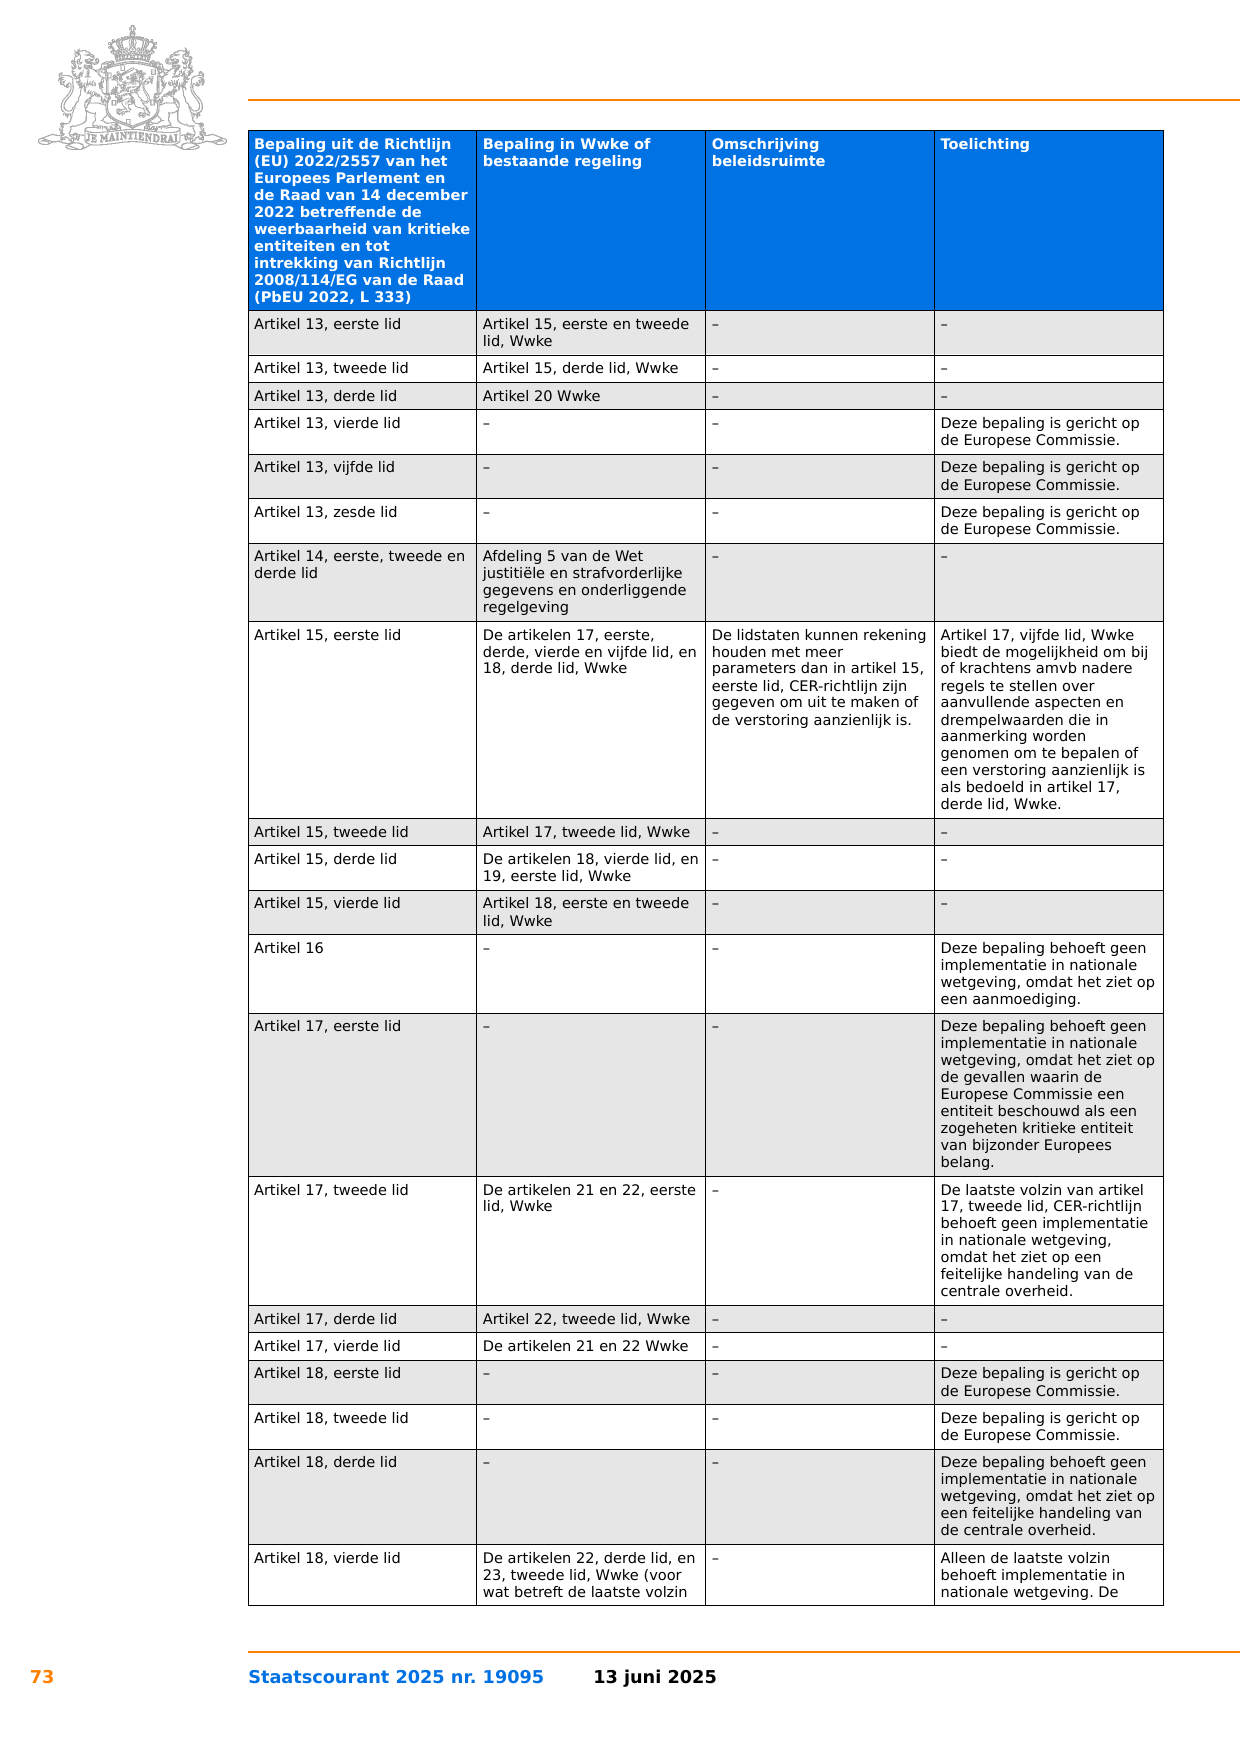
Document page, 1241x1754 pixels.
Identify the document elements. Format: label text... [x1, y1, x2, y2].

table_cell – [706, 846, 934, 890]
table_cell Artikel 17, vierde lid [249, 1333, 476, 1360]
table_cell – [477, 1361, 705, 1404]
table_cell Artikel 18, vierde lid [249, 1545, 476, 1605]
table_cell – [477, 499, 705, 542]
table_header Omschrijving beleidsruimte [706, 131, 934, 310]
table_cell Artikel 13, eerste lid [249, 311, 476, 354]
table_cell – [706, 1333, 934, 1360]
table_cell Artikel 13, derde lid [249, 383, 476, 409]
table_cell Artikel 17, derde lid [249, 1306, 476, 1332]
table_cell Artikel 13, vijfde lid [249, 455, 476, 498]
table_cell – [706, 410, 934, 454]
table_cell – [935, 311, 1163, 354]
table_cell – [706, 544, 934, 621]
table_cell Artikel 15, derde lid, Wwke [477, 356, 705, 382]
table_cell Deze bepaling is gericht op de Europese Commissie. [935, 1361, 1163, 1404]
table_cell Artikel 15, eerste lid [249, 622, 476, 818]
table_cell – [935, 383, 1163, 409]
table_cell De artikelen 18, vierde lid, en 19, eerste lid, Wwke [477, 846, 705, 890]
table_cell – [935, 1306, 1163, 1332]
table_cell – [477, 1014, 705, 1176]
table_cell – [935, 846, 1163, 890]
table_cell – [477, 1405, 705, 1448]
table_cell Alleen de laatste volzin behoeft implementatie in nationale wetgeving. De [935, 1545, 1163, 1605]
table_cell – [706, 935, 934, 1012]
table_cell De lidstaten kunnen rekening houden met meer parameters dan in artikel 15, eerste lid, CER-richtlijn zijn gegeven om uit te maken of de verstoring aanzienlijk is. [706, 622, 934, 818]
table_cell – [477, 410, 705, 454]
table_cell – [706, 311, 934, 354]
table_cell Artikel 15, vierde lid [249, 891, 476, 934]
table_cell – [706, 891, 934, 934]
table_cell Artikel 16 [249, 935, 476, 1012]
table_cell Artikel 22, tweede lid, Wwke [477, 1306, 705, 1332]
table_cell De artikelen 22, derde lid, en 23, tweede lid, Wwke (voor wat betreft de laatste volzin [477, 1545, 705, 1605]
table_cell Artikel 15, tweede lid [249, 819, 476, 845]
table_cell – [706, 1177, 934, 1305]
table_cell – [706, 1450, 934, 1544]
table_cell – [706, 455, 934, 498]
table_cell Artikel 17, tweede lid, Wwke [477, 819, 705, 845]
table_cell – [706, 1306, 934, 1332]
table_cell De artikelen 21 en 22 Wwke [477, 1333, 705, 1360]
table_cell Deze bepaling is gericht op de Europese Commissie. [935, 410, 1163, 454]
table_cell Artikel 18, tweede lid [249, 1405, 476, 1448]
table_cell Artikel 15, eerste en tweede lid, Wwke [477, 311, 705, 354]
table_cell Artikel 17, eerste lid [249, 1014, 476, 1176]
table_cell Artikel 13, tweede lid [249, 356, 476, 382]
picture [38, 25, 227, 150]
table_header Bepaling uit de Richtlijn (EU) 2022/2557 van het Europees Parlement en de Raad van 14 december 2022 betreffende de weerbaarheid van kritieke entiteiten en tot intrekking van Richtlijn 2008/114/EG van de Raad (PbEU 2022, L 333) [249, 131, 476, 310]
table_cell – [706, 819, 934, 845]
table_cell – [935, 1333, 1163, 1360]
table_cell – [706, 1361, 934, 1404]
table_cell – [477, 455, 705, 498]
table_header Toelichting [935, 131, 1163, 310]
table_cell Artikel 17, tweede lid [249, 1177, 476, 1305]
table_cell Deze bepaling is gericht op de Europese Commissie. [935, 1405, 1163, 1448]
table_cell Artikel 14, eerste, tweede en derde lid [249, 544, 476, 621]
table_cell – [706, 1405, 934, 1448]
table_cell Artikel 18, derde lid [249, 1450, 476, 1544]
table_cell Artikel 13, vierde lid [249, 410, 476, 454]
table_cell De laatste volzin van artikel 17, tweede lid, CER-richtlijn behoeft geen implementatie in nationale wetgeving, omdat het ziet op een feitelijke handeling van de centrale overheid. [935, 1177, 1163, 1305]
table_cell Deze bepaling behoeft geen implementatie in nationale wetgeving, omdat het ziet op een aanmoediging. [935, 935, 1163, 1012]
table_cell Deze bepaling is gericht op de Europese Commissie. [935, 455, 1163, 498]
table_cell – [706, 383, 934, 409]
table_cell – [477, 1450, 705, 1544]
table_cell Artikel 18, eerste en tweede lid, Wwke [477, 891, 705, 934]
table_cell Deze bepaling behoeft geen implementatie in nationale wetgeving, omdat het ziet op een feitelijke handeling van de centrale overheid. [935, 1450, 1163, 1544]
table_cell – [935, 891, 1163, 934]
table_cell – [706, 356, 934, 382]
table_cell Artikel 20 Wwke [477, 383, 705, 409]
table_cell Artikel 18, eerste lid [249, 1361, 476, 1404]
table_cell – [706, 1014, 934, 1176]
table_cell Artikel 13, zesde lid [249, 499, 476, 542]
table_header Bepaling in Wwke of bestaande regeling [477, 131, 705, 310]
table_cell Artikel 15, derde lid [249, 846, 476, 890]
table_cell Deze bepaling behoeft geen implementatie in nationale wetgeving, omdat het ziet op de gevallen waarin de Europese Commissie een entiteit beschouwd als een zogeheten kritieke entiteit van bijzonder Europees belang. [935, 1014, 1163, 1176]
table_cell Artikel 17, vijfde lid, Wwke biedt de mogelijkheid om bij of krachtens amvb nadere regels te stellen over aanvullende aspecten en drempelwaarden die in aanmerking worden genomen om te bepalen of een verstoring aanzienlijk is als bedoeld in artikel 17, derde lid, Wwke. [935, 622, 1163, 818]
table_cell De artikelen 21 en 22, eerste lid, Wwke [477, 1177, 705, 1305]
table_cell – [706, 1545, 934, 1605]
table_cell Deze bepaling is gericht op de Europese Commissie. [935, 499, 1163, 542]
table_cell – [935, 544, 1163, 621]
table_cell – [935, 356, 1163, 382]
table_cell – [935, 819, 1163, 845]
table_cell Afdeling 5 van de Wet justitiële en strafvorderlijke gegevens en onderliggende regelgeving [477, 544, 705, 621]
table_cell De artikelen 17, eerste, derde, vierde en vijfde lid, en 18, derde lid, Wwke [477, 622, 705, 818]
table_cell – [477, 935, 705, 1012]
table_cell – [706, 499, 934, 542]
